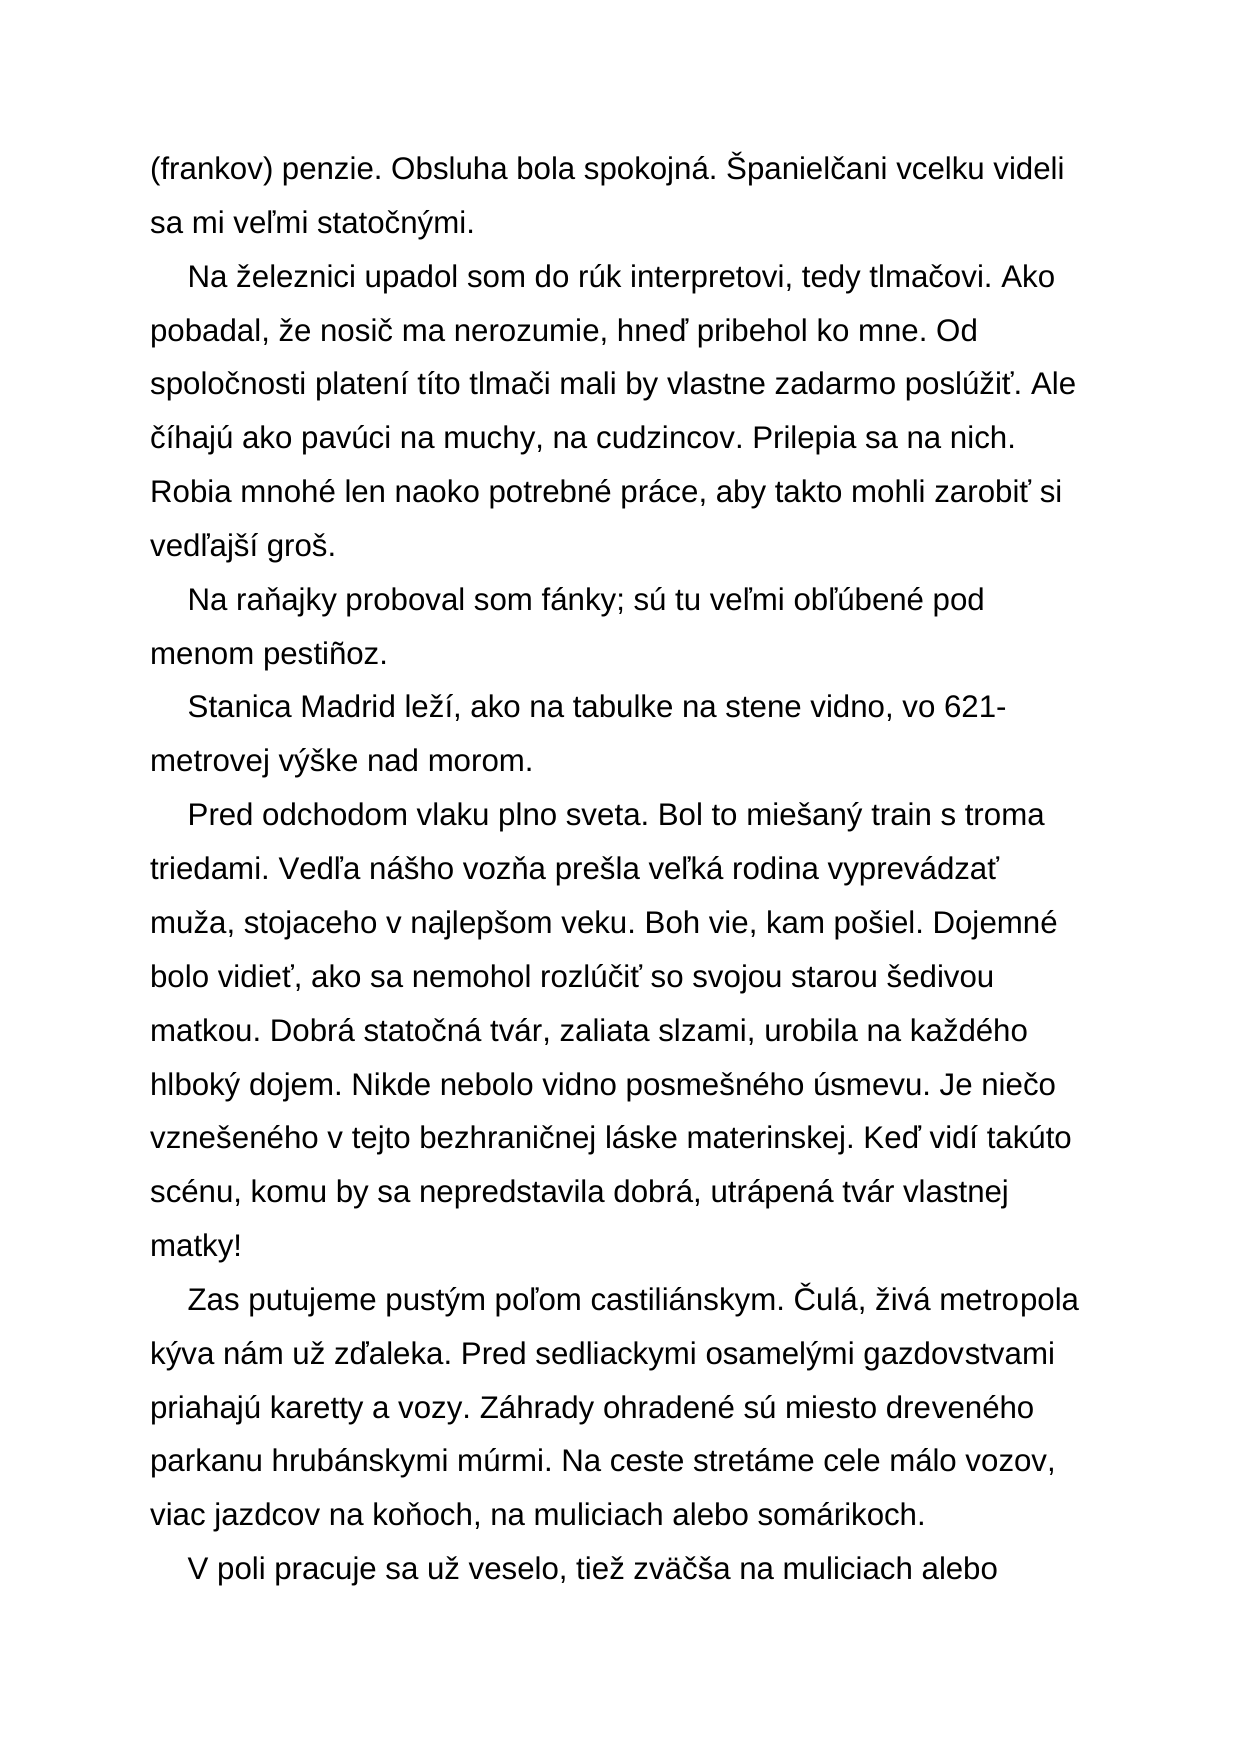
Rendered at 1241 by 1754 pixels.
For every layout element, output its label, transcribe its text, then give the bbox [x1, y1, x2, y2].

text V poli pracuje sa už veselo, tiež zväčša na muliciach alebo [150, 1550, 1091, 1586]
text Na raňajky proboval som fánky; sú tu veľmi obľúbené pod menom pestiñoz. [150, 581, 1091, 671]
text Pred odchodom vlaku plno sveta. Bol to miešaný train s troma triedami. Vedľa nášho vozňa prešla veľká rodina vyprevádzať muža, stojaceho v najlepšom veku. Boh vie, kam pošiel. Dojemné bolo vidieť, ako sa nemohol rozlúčiť so svojou starou šedivou matkou. Dobrá statočná tvár, zaliata slzami, urobila na každého hlboký dojem. Nikde nebolo vidno posmešného úsmevu. Je niečo vzneše­ného v tejto bezhraničnej láske materinskej. Keď vidí takúto scénu, komu by sa nepredstavila dobrá, utrápená tvár vlastnej matky! [150, 796, 1091, 1263]
text Stanica Madrid leží, ako na tabulke na stene vidno, vo 621-metrovej výške nad morom. [150, 688, 1091, 778]
text Na železnici upadol som do rúk interpretovi, tedy tlmačovi. Ako pobadal, že nosič ma nerozumie, hneď pribehol ko mne. Od spoločnosti platení títo tlmači mali by vlastne zadarmo poslúžiť. Ale číhajú ako pavúci na muchy, na cudzincov. Prilepia sa na nich. Robia mnohé len naoko potrebné práce, aby takto mohli zarobiť si vedľajší groš. [150, 258, 1091, 563]
text (frankov) penzie. Obsluha bola spokojná. Španielčani vcelku videli sa mi veľmi statočnými. [150, 150, 1091, 240]
text Zas putujeme pustým poľom castiliánskym. Čulá, živá metro­pola kýva nám už zďaleka. Pred sedliackymi osamelými gazdov­stvami priahajú karetty a vozy. Záhrady ohradené sú miesto dre­veného parkanu hrubánskymi múrmi. Na ceste stretáme cele málo vozov, viac jazdcov na koňoch, na muliciach alebo somárikoch. [150, 1281, 1091, 1532]
